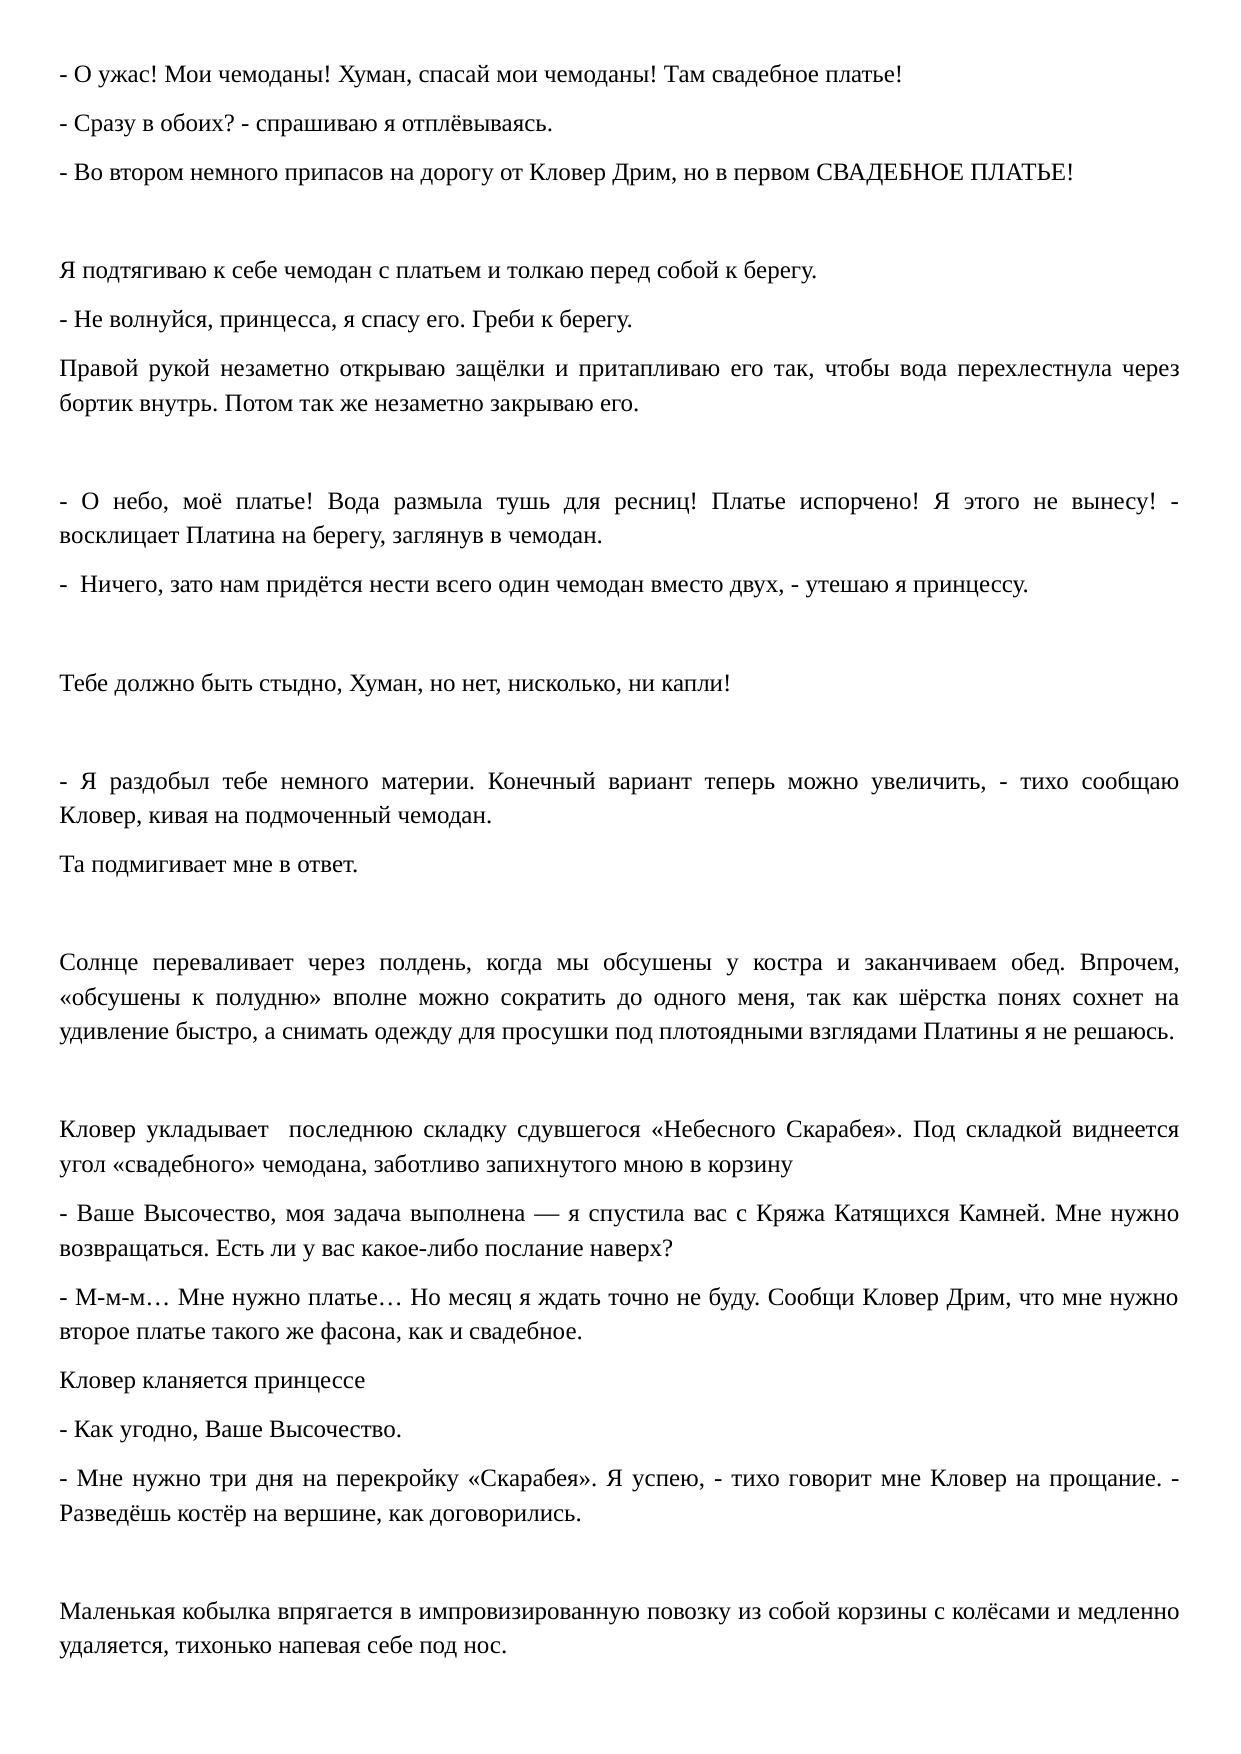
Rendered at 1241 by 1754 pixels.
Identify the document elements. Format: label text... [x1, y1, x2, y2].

text - Ваше Высочество, моя задача выполнена — я спустила вас с Кряжа Катящихся Камней. Мне нужно возвращаться. Есть ли у вас какое-либо послание наверх? [59, 1198, 1181, 1261]
text - Ничего, зато нам придётся нести всего один чемодан вместо двух, - утешаю я принцессу. [59, 569, 1181, 598]
text Тебе должно быть стыдно, Хуман, но нет, нисколько, ни капли! [59, 668, 1181, 696]
text Маленькая кобылка впрягается в импровизированную повозку из собой корзины с колёсами и медленно удаляется, тихонько напевая себе под нос. [59, 1596, 1181, 1659]
text Та подмигивает мне в ответ. [59, 849, 1181, 878]
text Я подтягиваю к себе чемодан с платьем и толкаю перед собой к берегу. [59, 255, 1181, 284]
text - Я раздобыл тебе немного материи. Конечный вариант теперь можно увеличить, - тихо сообщаю Кловер, кивая на подмоченный чемодан. [59, 766, 1181, 829]
text - М-м-м… Мне нужно платье… Но месяц я ждать точно не буду. Сообщи Кловер Дрим, что мне нужно второе платье такого же фасона, как и свадебное. [59, 1282, 1181, 1345]
text - Как угодно, Ваше Высочество. [59, 1414, 1181, 1443]
text - О ужас! Мои чемоданы! Хуман, спасай мои чемоданы! Там свадебное платье! [59, 59, 1181, 88]
text Кловер укладывает последнюю складку сдувшегося «Небесного Скарабея». Под складкой виднеется угол «свадебного» чемодана, заботливо запихнутого мною в корзину [59, 1114, 1181, 1178]
text Правой рукой незаметно открываю защёлки и притапливаю его так, чтобы вода перехлестнула через бортик внутрь. Потом так же незаметно закрываю его. [59, 353, 1181, 417]
text - Не волнуйся, принцесса, я спасу его. Греби к берегу. [59, 304, 1181, 333]
text - Сразу в обоих? - спрашиваю я отплёвываясь. [59, 108, 1181, 137]
text - Мне нужно три дня на перекройку «Скарабея». Я успею, - тихо говорит мне Кловер на прощание. - Разведёшь костёр на вершине, как договорились. [59, 1463, 1181, 1527]
text - Во втором немного припасов на дорогу от Кловер Дрим, но в первом СВАДЕБНОЕ ПЛАТЬЕ! [59, 157, 1181, 186]
text - О небо, моё платье! Вода размыла тушь для ресниц! Платье испорчено! Я этого не вынесу! - восклицает Платина на берегу, заглянув в чемодан. [59, 486, 1181, 549]
text Кловер кланяется принцессе [59, 1365, 1181, 1394]
text Солнце переваливает через полдень, когда мы обсушены у костра и заканчиваем обед. Впрочем, «обсушены к полудню» вполне можно сократить до одного меня, так как шёрстка понях сохнет на удивление быстро, а снимать одежду для просушки под плотоядными взглядами Платины я не решаюсь. [59, 947, 1181, 1045]
